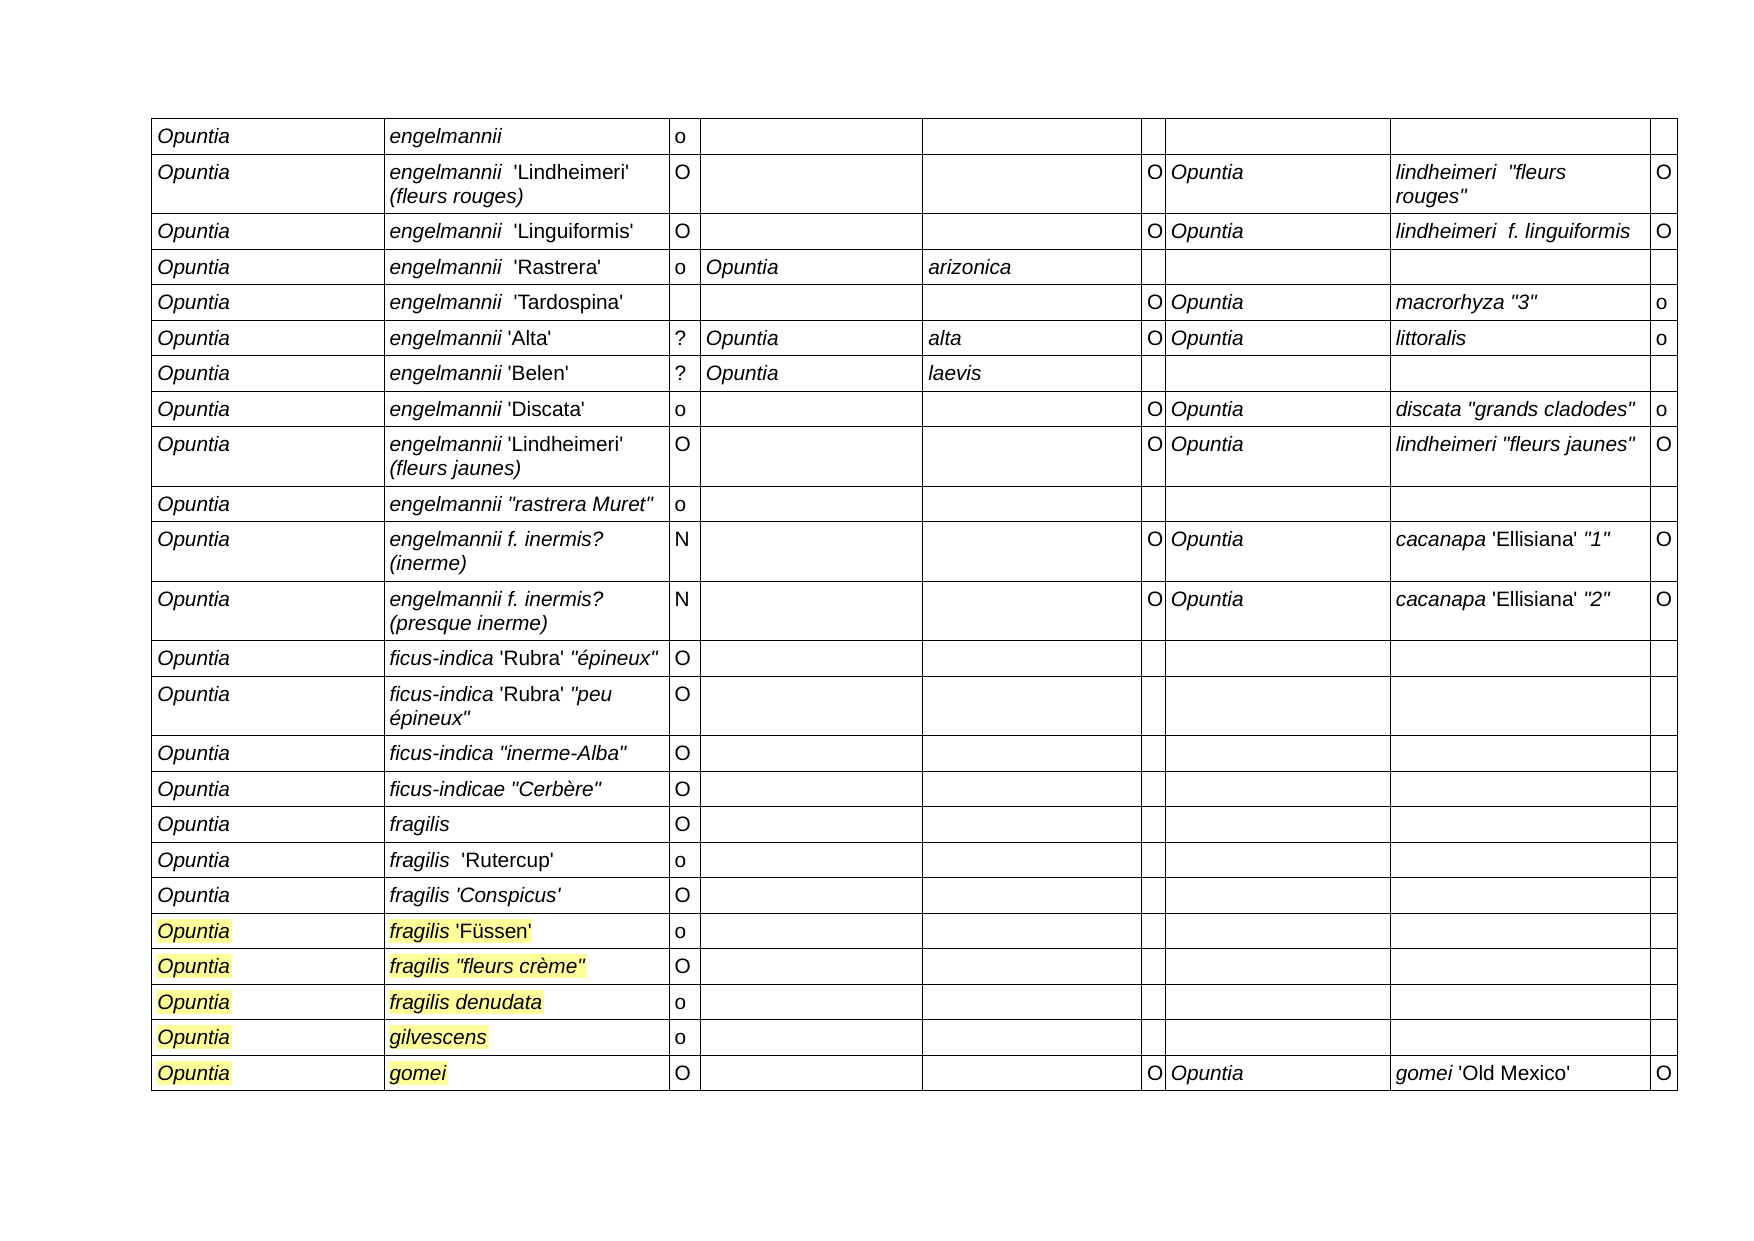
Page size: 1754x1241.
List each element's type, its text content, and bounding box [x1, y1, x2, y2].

table_cell O [670, 807, 700, 842]
table_cell [701, 1020, 922, 1055]
table_cell [923, 949, 1141, 984]
table_cell Opuntia [1166, 522, 1390, 581]
table_cell Opuntia [152, 285, 384, 320]
table_cell engelmannii 'Lindheimeri' (fleurs rouges) [385, 155, 669, 213]
table_cell [1166, 878, 1390, 913]
table_cell arizonica [923, 250, 1141, 284]
table_cell [701, 985, 922, 1019]
table_cell Opuntia [701, 250, 922, 284]
table_cell [923, 1056, 1141, 1090]
table_cell [923, 772, 1141, 806]
table_cell [701, 1056, 922, 1090]
table_cell [701, 914, 922, 948]
table_cell [1142, 772, 1165, 806]
table_cell O [670, 155, 700, 213]
table_cell fragilis [385, 807, 669, 842]
table_cell engelmannii 'Tardospina' [385, 285, 669, 320]
table_cell gomei 'Old Mexico' [1391, 1056, 1650, 1090]
table_cell O [1142, 582, 1165, 640]
table_cell lindheimeri f. linguiformis [1391, 214, 1650, 249]
table_cell cacanapa 'Ellisiana' "2" [1391, 582, 1650, 640]
table_cell fragilis 'Füssen' [385, 914, 669, 948]
table_cell engelmannii 'Alta' [385, 321, 669, 355]
table_cell [701, 736, 922, 771]
table_cell [923, 677, 1141, 735]
table_cell [1142, 807, 1165, 842]
table_cell [1651, 119, 1677, 154]
table_cell [923, 155, 1141, 213]
table_cell O [1142, 214, 1165, 249]
table_cell [701, 487, 922, 521]
table_cell [701, 843, 922, 877]
table_cell [701, 214, 922, 249]
table_cell o [1651, 321, 1677, 355]
table_cell [1651, 807, 1677, 842]
table_cell [701, 878, 922, 913]
table_cell engelmannii 'Lindheimeri' (fleurs jaunes) [385, 427, 669, 486]
table_cell [701, 392, 922, 426]
table_cell Opuntia [152, 522, 384, 581]
table_cell o [1651, 392, 1677, 426]
table_cell fragilis 'Conspicus' [385, 878, 669, 913]
table_cell [1166, 250, 1390, 284]
table_cell [670, 285, 700, 320]
table_cell o [670, 985, 700, 1019]
table_cell Opuntia [1166, 427, 1390, 486]
table_cell alta [923, 321, 1141, 355]
table_cell [701, 949, 922, 984]
table_cell O [670, 736, 700, 771]
table_cell [923, 522, 1141, 581]
table_cell [1166, 843, 1390, 877]
table_cell [1651, 356, 1677, 391]
table_cell fragilis "fleurs crème" [385, 949, 669, 984]
table_cell [1166, 487, 1390, 521]
table_cell [1142, 119, 1165, 154]
table_cell Opuntia [152, 949, 384, 984]
table_cell [1651, 949, 1677, 984]
table_cell O [670, 677, 700, 735]
table_cell [1391, 356, 1650, 391]
table_cell [1166, 949, 1390, 984]
table_cell engelmannii "rastrera Muret" [385, 487, 669, 521]
table_cell [923, 582, 1141, 640]
table_cell o [670, 1020, 700, 1055]
table_cell [701, 641, 922, 676]
table_cell [1391, 843, 1650, 877]
table_cell [1142, 949, 1165, 984]
table_cell Opuntia [152, 914, 384, 948]
table_cell [923, 427, 1141, 486]
table_cell [923, 985, 1141, 1019]
table_cell [1142, 641, 1165, 676]
table_cell [923, 641, 1141, 676]
table_cell [1391, 949, 1650, 984]
table_cell [923, 914, 1141, 948]
table_cell Opuntia [1166, 1056, 1390, 1090]
table_cell [701, 677, 922, 735]
table_cell O [1651, 582, 1677, 640]
table_cell Opuntia [1166, 392, 1390, 426]
table_cell o [670, 119, 700, 154]
table_cell o [670, 914, 700, 948]
table_cell Opuntia [1166, 155, 1390, 213]
table_cell [1166, 736, 1390, 771]
table_cell O [1651, 427, 1677, 486]
table_cell lindheimeri "fleurs rouges" [1391, 155, 1650, 213]
table_cell O [1142, 522, 1165, 581]
table_cell [1391, 1020, 1650, 1055]
table_cell ficus-indica "inerme-Alba" [385, 736, 669, 771]
table_cell [923, 487, 1141, 521]
table_cell Opuntia [152, 1056, 384, 1090]
table_cell [923, 807, 1141, 842]
table_cell O [670, 214, 700, 249]
table_cell O [670, 949, 700, 984]
table_cell ficus-indica 'Rubra' "peu épineux" [385, 677, 669, 735]
table_cell Opuntia [152, 985, 384, 1019]
table_cell [1142, 736, 1165, 771]
table_cell laevis [923, 356, 1141, 391]
table_cell [1166, 807, 1390, 842]
table_cell [701, 772, 922, 806]
table_cell [1142, 985, 1165, 1019]
table_cell Opuntia [152, 427, 384, 486]
table_cell [1391, 677, 1650, 735]
table_cell ficus-indica 'Rubra' "épineux" [385, 641, 669, 676]
table_cell [1391, 641, 1650, 676]
table_cell [1142, 878, 1165, 913]
table_cell [1391, 250, 1650, 284]
table_cell O [670, 1056, 700, 1090]
table_cell O [1142, 321, 1165, 355]
table_cell [1391, 985, 1650, 1019]
table_cell Opuntia [152, 807, 384, 842]
table_cell [1142, 843, 1165, 877]
table_cell [1166, 119, 1390, 154]
table_cell engelmannii 'Rastrera' [385, 250, 669, 284]
table_cell [701, 155, 922, 213]
table_cell Opuntia [1166, 582, 1390, 640]
table_cell Opuntia [152, 878, 384, 913]
table_cell [923, 1020, 1141, 1055]
table_cell Opuntia [152, 392, 384, 426]
table_cell Opuntia [152, 250, 384, 284]
table_cell [1166, 985, 1390, 1019]
table_cell [923, 878, 1141, 913]
table_cell [1166, 914, 1390, 948]
table_cell O [1651, 522, 1677, 581]
table_cell [1391, 807, 1650, 842]
table_cell [1651, 736, 1677, 771]
table_cell [1651, 677, 1677, 735]
table_cell [923, 392, 1141, 426]
table_cell O [1142, 1056, 1165, 1090]
table_cell ficus-indicae "Cerbère" [385, 772, 669, 806]
table_cell o [670, 843, 700, 877]
table_cell [1142, 250, 1165, 284]
table_cell O [670, 641, 700, 676]
table_cell O [670, 427, 700, 486]
table_cell littoralis [1391, 321, 1650, 355]
table_cell Opuntia [701, 356, 922, 391]
table_cell macrorhyza "3" [1391, 285, 1650, 320]
table_cell discata "grands cladodes" [1391, 392, 1650, 426]
table_cell o [670, 487, 700, 521]
table_cell [1651, 772, 1677, 806]
table_cell [701, 427, 922, 486]
table_cell [701, 582, 922, 640]
table_cell engelmannii f. inermis? (presque inerme) [385, 582, 669, 640]
table_cell O [1651, 1056, 1677, 1090]
table_cell Opuntia [152, 843, 384, 877]
table_cell [1391, 119, 1650, 154]
table_cell [923, 119, 1141, 154]
table_cell [701, 807, 922, 842]
table_cell Opuntia [701, 321, 922, 355]
table_cell [923, 843, 1141, 877]
table_cell [701, 119, 922, 154]
table_cell [923, 736, 1141, 771]
table_cell [1651, 985, 1677, 1019]
table_cell [1166, 677, 1390, 735]
table_cell ? [670, 321, 700, 355]
table_cell cacanapa 'Ellisiana' "1" [1391, 522, 1650, 581]
table_cell Opuntia [152, 1020, 384, 1055]
table_cell [1166, 1020, 1390, 1055]
table_cell [1651, 878, 1677, 913]
table_cell O [1651, 155, 1677, 213]
table_cell Opuntia [152, 772, 384, 806]
table_cell engelmannii 'Linguiformis' [385, 214, 669, 249]
table_cell [1651, 914, 1677, 948]
table_cell engelmannii f. inermis? (inerme) [385, 522, 669, 581]
table_cell Opuntia [152, 582, 384, 640]
table_cell [1651, 487, 1677, 521]
table_cell O [1142, 392, 1165, 426]
table_cell fragilis 'Rutercup' [385, 843, 669, 877]
table_cell [1391, 736, 1650, 771]
table_cell N [670, 522, 700, 581]
table_cell Opuntia [152, 641, 384, 676]
table_cell [1166, 772, 1390, 806]
table_cell N [670, 582, 700, 640]
table_cell O [670, 878, 700, 913]
table_cell engelmannii 'Discata' [385, 392, 669, 426]
table_cell o [1651, 285, 1677, 320]
table_cell gomei [385, 1056, 669, 1090]
table_cell Opuntia [152, 155, 384, 213]
table_cell ? [670, 356, 700, 391]
table_cell fragilis denudata [385, 985, 669, 1019]
table_cell [923, 214, 1141, 249]
table_cell [1142, 487, 1165, 521]
table_cell [923, 285, 1141, 320]
table_cell [701, 522, 922, 581]
table_cell [1142, 677, 1165, 735]
table_cell Opuntia [1166, 285, 1390, 320]
table_cell Opuntia [152, 356, 384, 391]
table_cell gilvescens [385, 1020, 669, 1055]
table_cell [1391, 914, 1650, 948]
table_cell Opuntia [152, 214, 384, 249]
table_cell Opuntia [152, 487, 384, 521]
table_cell o [670, 250, 700, 284]
table_cell [1651, 641, 1677, 676]
table_cell Opuntia [152, 736, 384, 771]
table_cell engelmannii [385, 119, 669, 154]
table_cell [1391, 772, 1650, 806]
table_cell Opuntia [152, 119, 384, 154]
table_cell [1651, 1020, 1677, 1055]
table_cell O [1142, 427, 1165, 486]
table_cell O [1142, 285, 1165, 320]
table_cell engelmannii 'Belen' [385, 356, 669, 391]
table_cell o [670, 392, 700, 426]
table_cell Opuntia [1166, 214, 1390, 249]
table_cell [1391, 487, 1650, 521]
table_cell [1391, 878, 1650, 913]
table_cell lindheimeri "fleurs jaunes" [1391, 427, 1650, 486]
table_cell [1142, 1020, 1165, 1055]
table_cell O [1651, 214, 1677, 249]
table_cell [701, 285, 922, 320]
table_cell O [1142, 155, 1165, 213]
table_cell O [670, 772, 700, 806]
table_cell [1166, 641, 1390, 676]
table_cell Opuntia [152, 677, 384, 735]
table_cell [1166, 356, 1390, 391]
table_cell Opuntia [152, 321, 384, 355]
table_cell [1651, 843, 1677, 877]
table_cell Opuntia [1166, 321, 1390, 355]
table_cell [1142, 914, 1165, 948]
table_cell [1651, 250, 1677, 284]
table_cell [1142, 356, 1165, 391]
